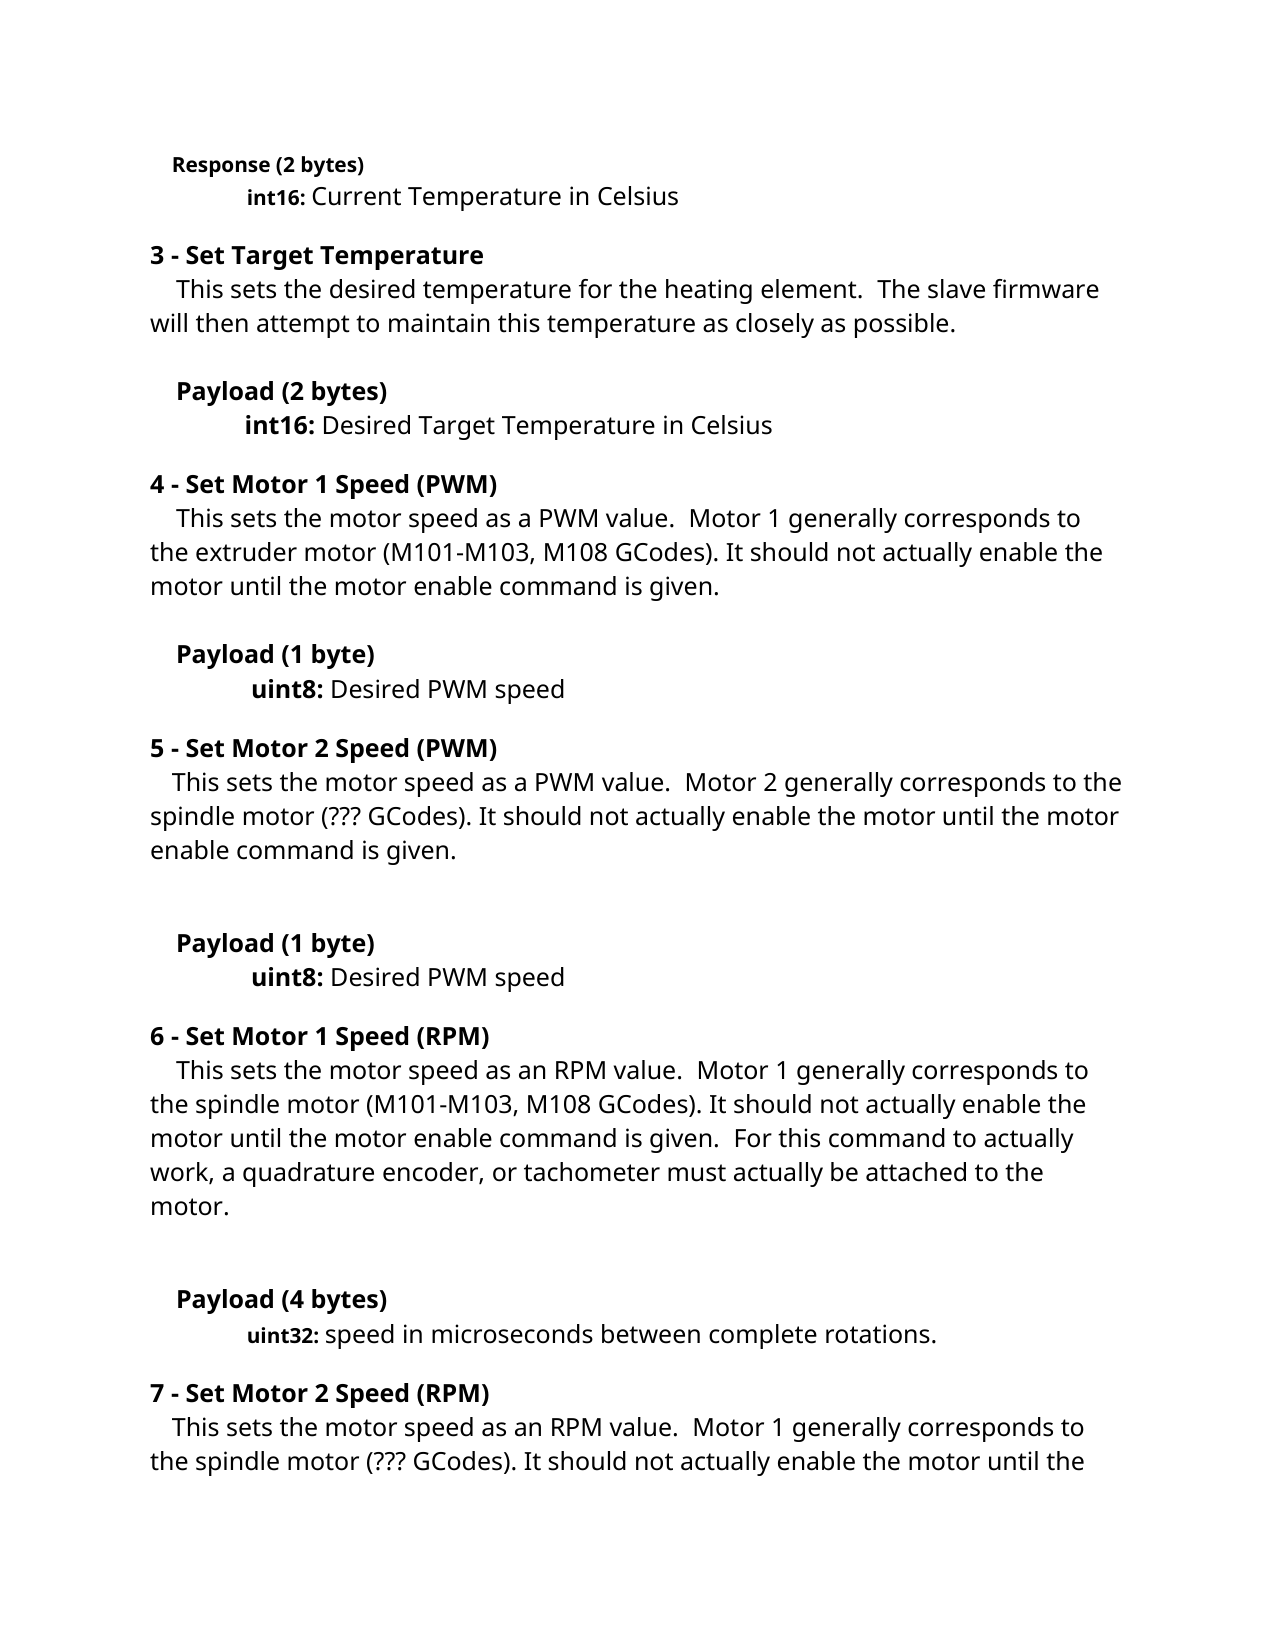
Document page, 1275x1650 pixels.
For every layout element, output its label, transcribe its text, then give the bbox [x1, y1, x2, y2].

text Payload (1 byte) [150, 637, 1125, 671]
text This sets the motor speed as an RPM value. Motor 1 generally corresponds to the spindle motor (??? GCodes). It should not actually enable the motor until the [150, 1409, 1125, 1477]
text Payload (1 byte) [150, 926, 1125, 960]
text This sets the desired temperature for the heating element. The slave firmware will then attempt to maintain this temperature as closely as possible. [150, 272, 1125, 340]
text This sets the motor speed as an RPM value. Motor 1 generally corresponds to the spindle motor (M101-M103, M108 GCodes). It should not actually enable the motor until the motor enable command is given. For this command to actually work, a quadrature encoder, or tachometer must actually be attached to the motor. [150, 1053, 1125, 1223]
subtitle 3 - Set Target Temperature [150, 237, 1125, 272]
text This sets the motor speed as a PWM value. Motor 1 generally corresponds to the extruder motor (M101-M103, M108 GCodes). It should not actually enable the motor until the motor enable command is given. [150, 501, 1125, 603]
text Payload (2 bytes) [150, 374, 1125, 408]
text uint32: speed in microseconds between complete rotations. [150, 1316, 1125, 1350]
text Payload (4 bytes) [150, 1282, 1125, 1316]
text int16: Desired Target Temperature in Celsius [150, 408, 1125, 442]
text Response (2 bytes) [150, 150, 1125, 178]
subtitle 4 - Set Motor 1 Speed (PWM) [150, 467, 1125, 501]
subtitle 6 - Set Motor 1 Speed (RPM) [150, 1019, 1125, 1053]
text uint8: Desired PWM speed [150, 671, 1125, 705]
text int16: Current Temperature in Celsius [150, 178, 1125, 212]
text This sets the motor speed as a PWM value. Motor 2 generally corresponds to the spindle motor (??? GCodes). It should not actually enable the motor until the motor enable command is given. [150, 764, 1125, 867]
text uint8: Desired PWM speed [150, 960, 1125, 994]
subtitle 5 - Set Motor 2 Speed (PWM) [150, 730, 1125, 764]
subtitle 7 - Set Motor 2 Speed (RPM) [150, 1375, 1125, 1409]
